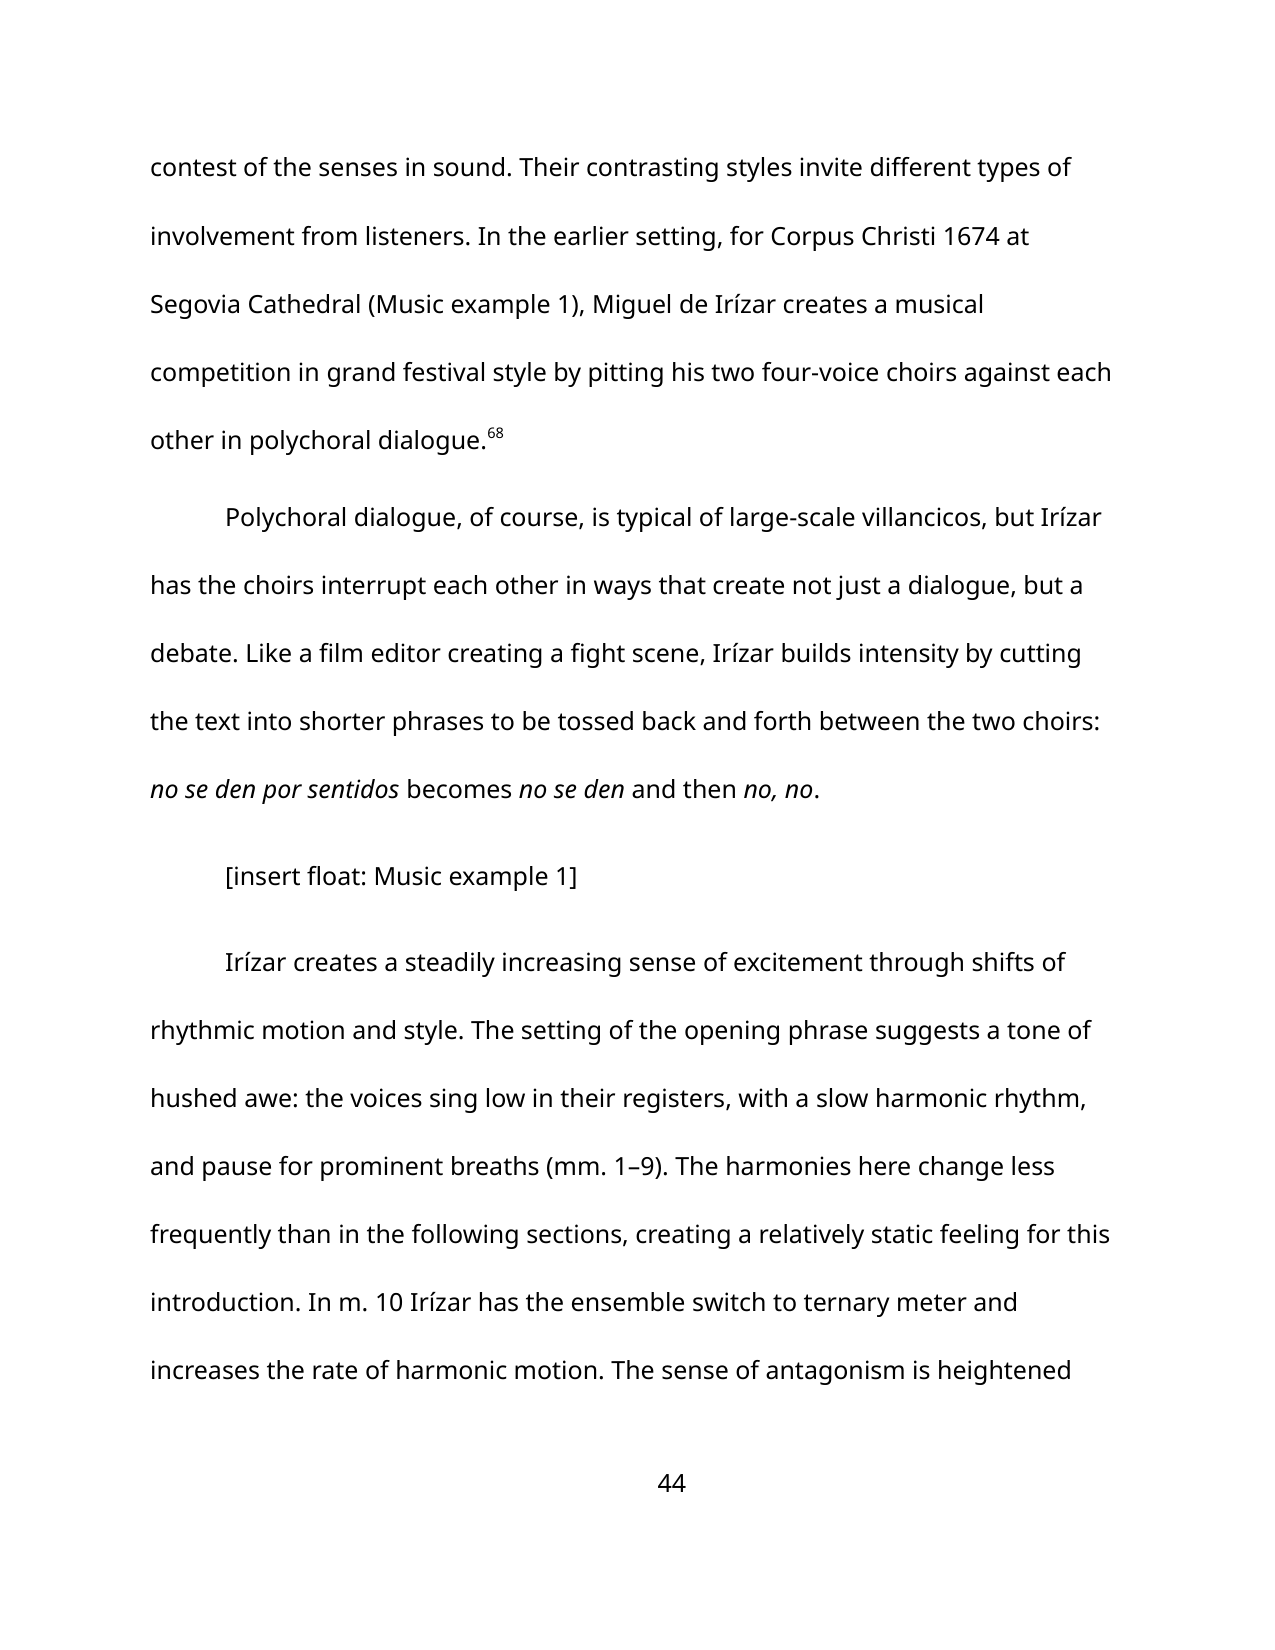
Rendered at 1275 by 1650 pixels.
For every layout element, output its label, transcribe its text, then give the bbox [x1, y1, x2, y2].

text contest of the senses in sound. Their contrasting styles invite different types of involvement from listeners. In the earlier setting, for Corpus Christi 1674 at Segovia Cathedral (Music example 1), Miguel de Irízar creates a musical competition in grand festival style by pitting his two four-voice choirs against each other in polychoral dialogue. [150, 150, 1125, 457]
text Irízar creates a steadily increasing sense of excitement through shifts of rhythmic motion and style. The setting of the opening phrase suggests a tone of hushed awe: the voices sing low in their registers, with a slow harmonic rhythm, and pause for prominent breaths (mm. 1–9). The harmonies here change less frequently than in the following sections, creating a relatively static feeling for this introduction. In m. 10 Irízar has the ensemble switch to ternary meter and increases the rate of harmonic motion. The sense of antagonism is heightened [150, 944, 1125, 1387]
text [insert float: Music example 1] [150, 858, 1125, 892]
text Polychoral dialogue, of course, is typical of large-scale villancicos, but Irízar has the choirs interrupt each other in ways that create not just a dialogue, but a debate. Like a film editor creating a fight scene, Irízar builds intensity by cutting the text into shorter phrases to be tossed back and forth between the two choirs: no se den por sentidos becomes no se den and then no, no. [150, 499, 1125, 806]
